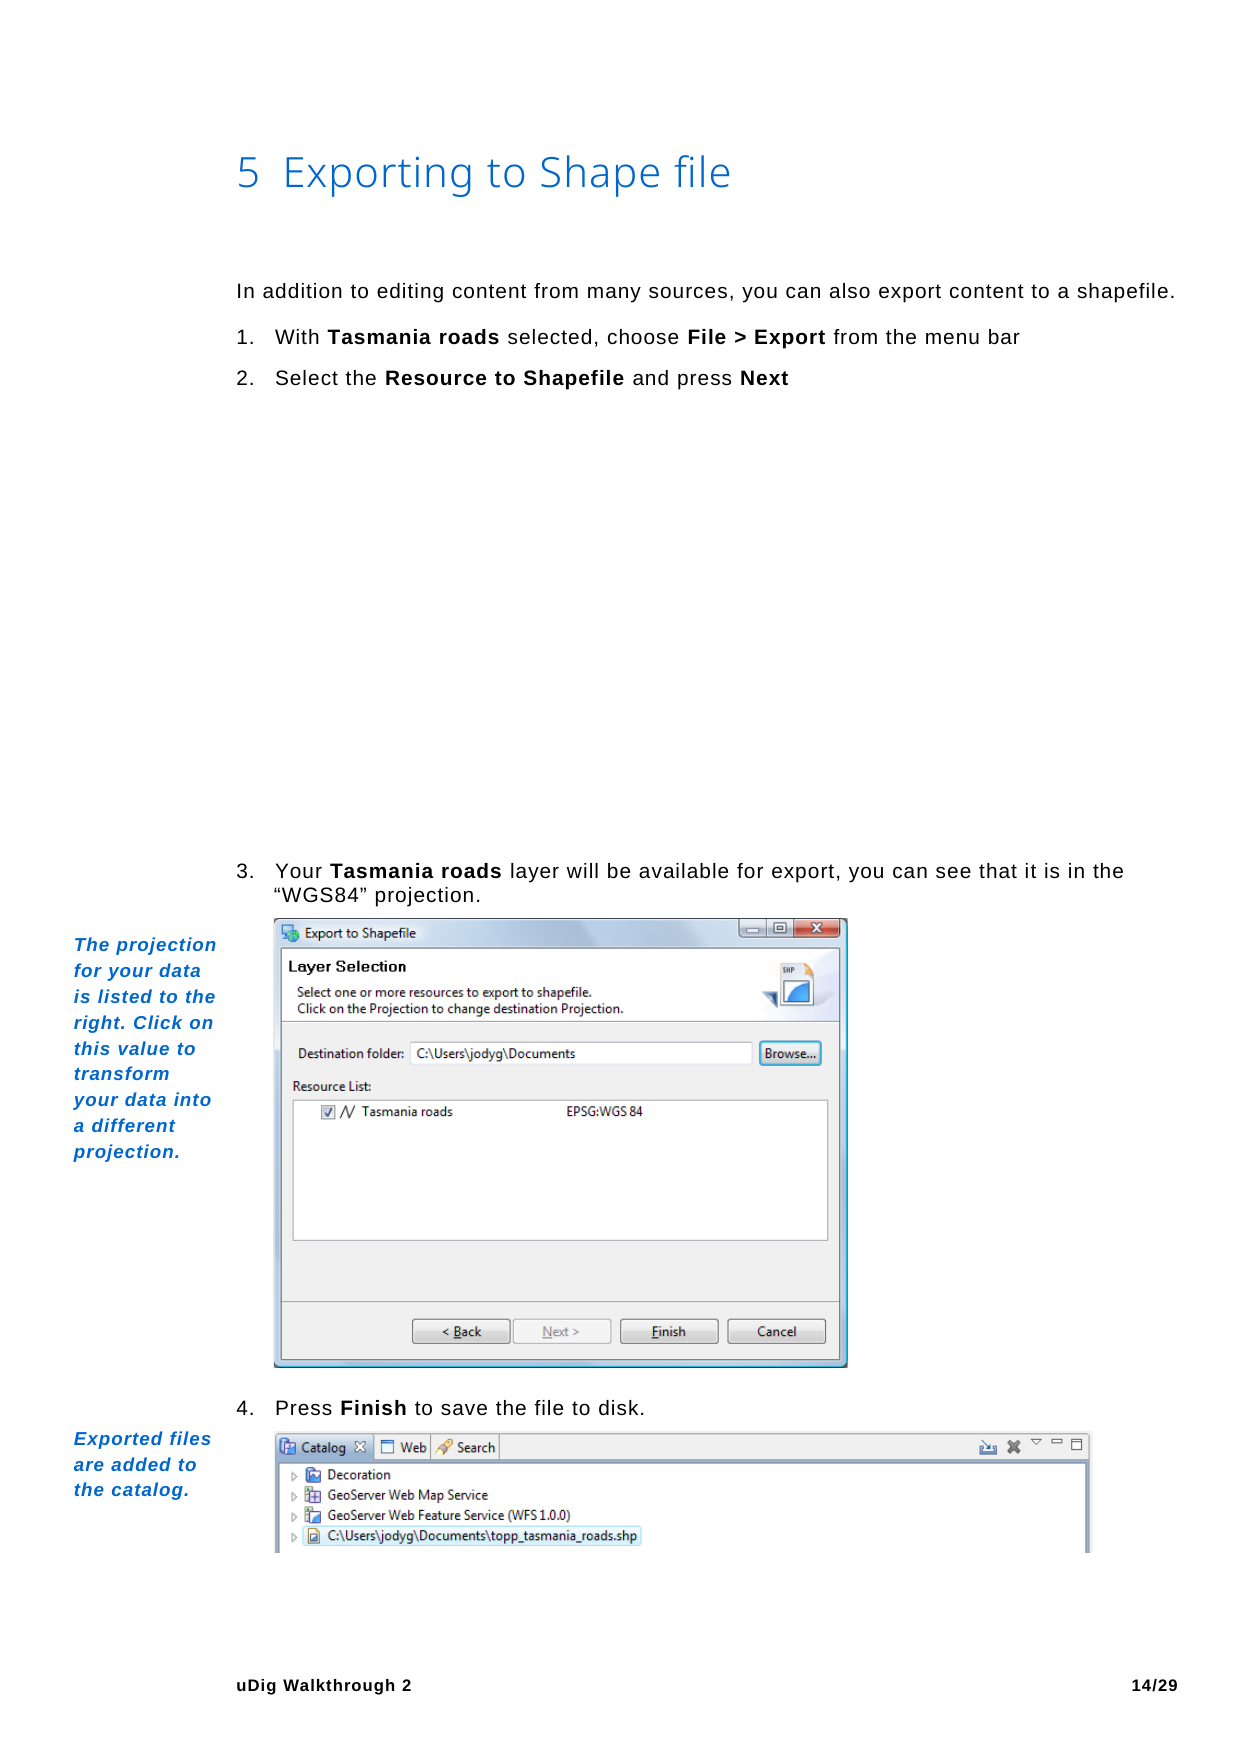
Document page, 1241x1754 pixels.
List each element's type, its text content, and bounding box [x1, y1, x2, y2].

list Exported files are added to the catalog. [74, 1428, 222, 1501]
list Your Tasmania roads layer will be available for export, you can see that it is in the “WGS84” projection. [236, 859, 1181, 1379]
subtitle Exporting to Shape file [236, 143, 1181, 200]
list Press Finish to save the file to disk. [236, 1396, 1181, 1564]
text In addition to editing content from many sources, you can also export content to a shapefile. [236, 279, 1181, 303]
list With Tasmania roads selected, choose File > Export from the menu bar [236, 325, 1181, 349]
picture [273, 918, 848, 1368]
list The projection for your data is listed to the right. Click on this value to transform your data into a different projection. [74, 934, 222, 1162]
list Select the Resource to Shapefile and press Next [236, 366, 1181, 842]
